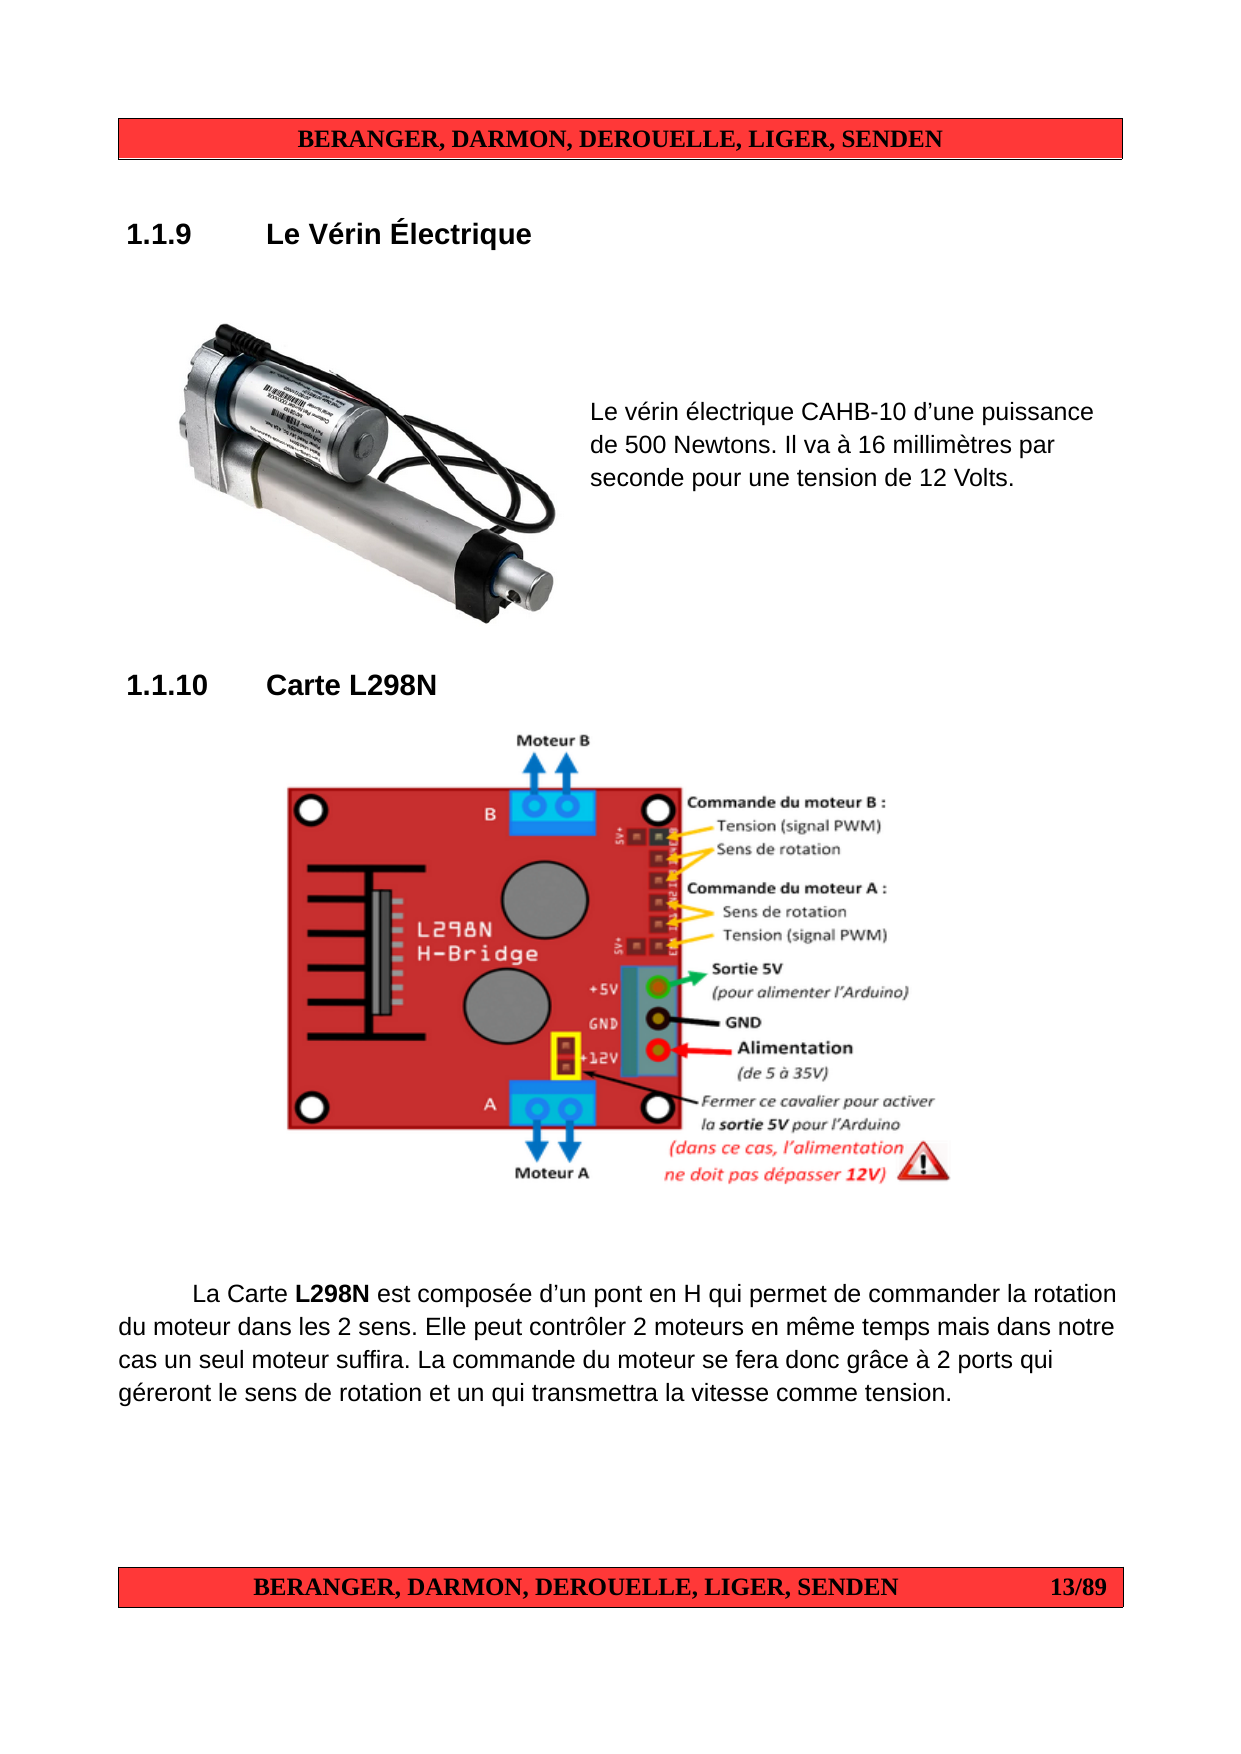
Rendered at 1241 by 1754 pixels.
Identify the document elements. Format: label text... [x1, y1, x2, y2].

text La Carte L298N est composée d’un pont en H qui permet de commander la rotation du moteur dans les 2 sens. Elle peut contrôler 2 moteurs en même temps mais dans notre cas un seul moteur suffira. La commande du moteur se fera donc grâce à 2 ports qui géreront le sens de rotation et un qui transmettra la vitesse comme tension. [118, 1279, 1122, 1407]
picture [264, 714, 976, 1208]
text Le vérin électrique CAHB-10 d’une puissance de 500 Newtons. Il va à 16 millimètres par seconde pour une tension de 12 Volts. [590, 397, 1122, 492]
picture [118, 306, 590, 652]
subtitle Le Vérin Électrique [118, 217, 1122, 251]
subtitle Carte L298N [118, 668, 1122, 702]
